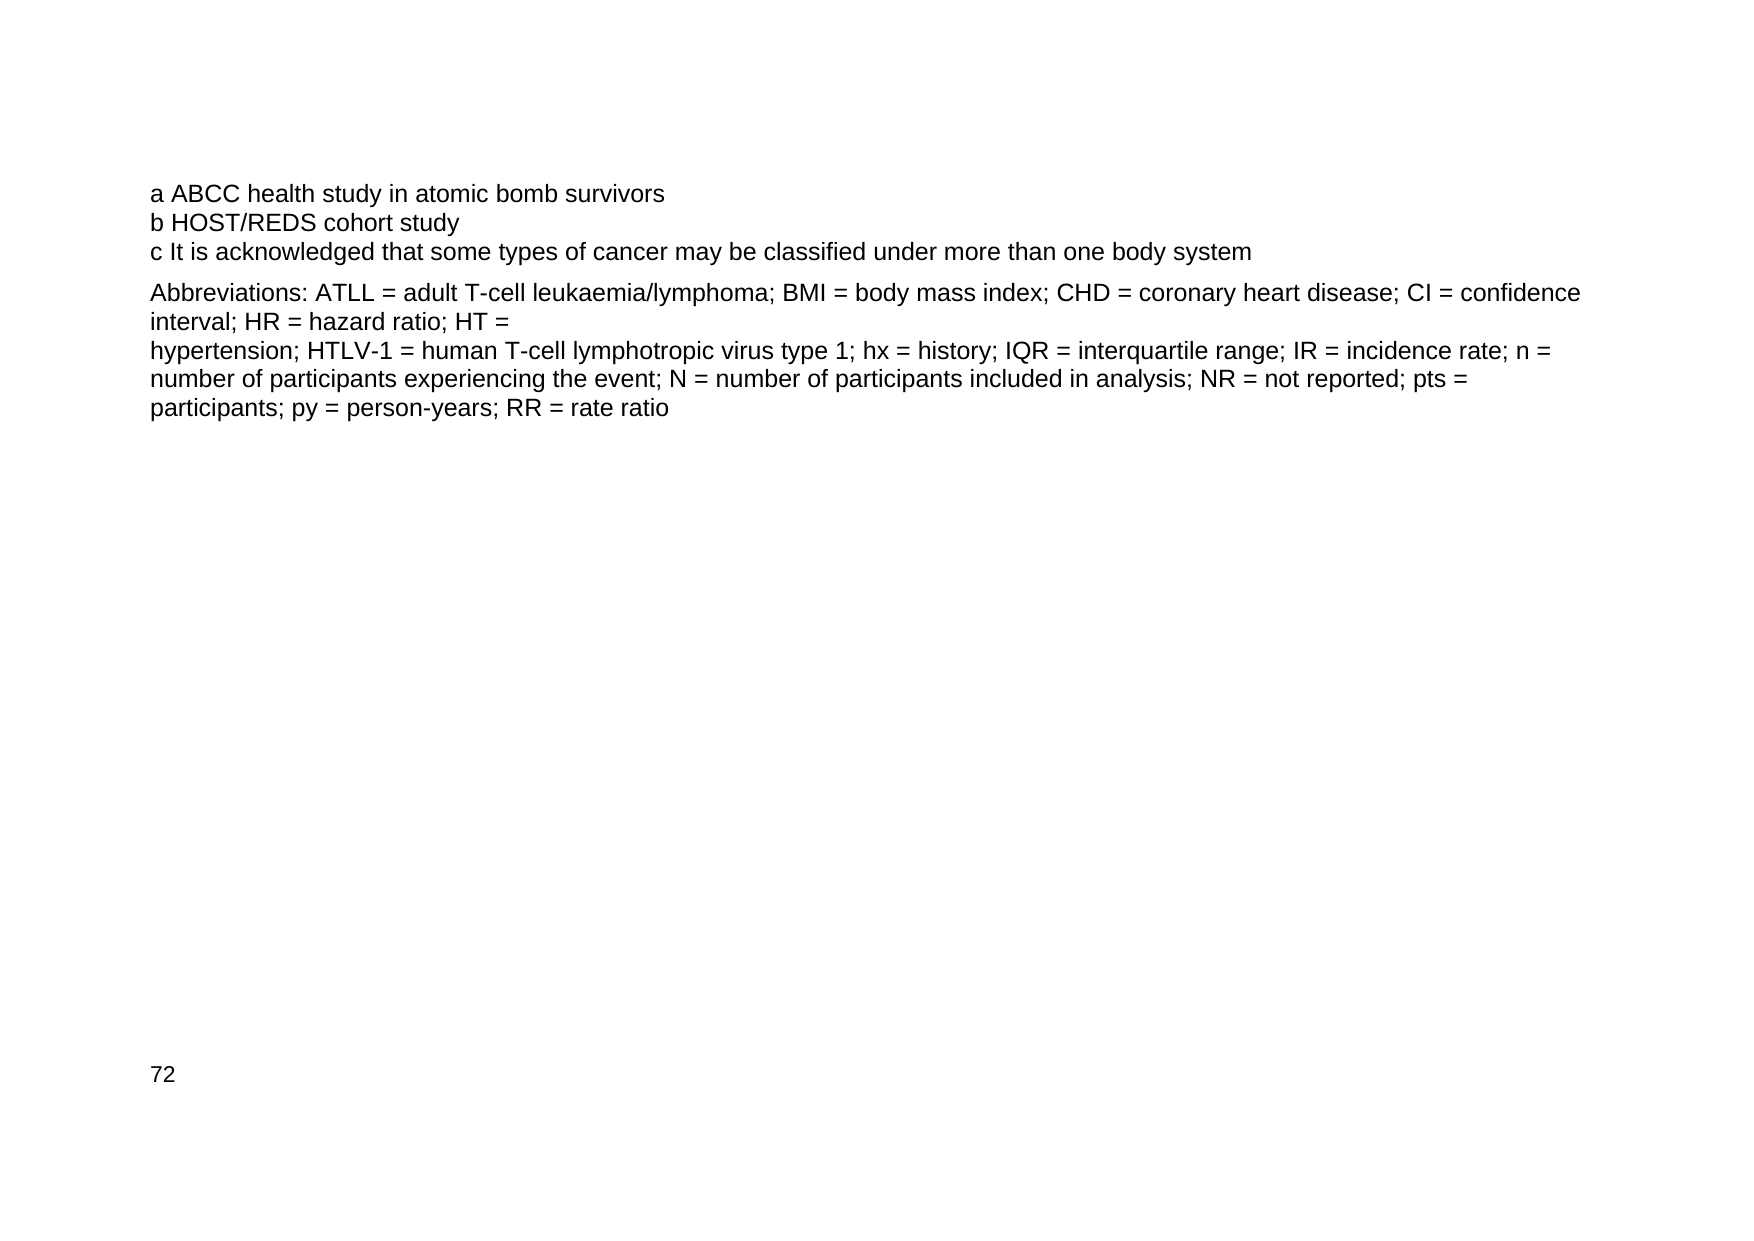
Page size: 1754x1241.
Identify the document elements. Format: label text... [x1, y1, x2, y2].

text a ABCC health study in atomic bomb survivors b HOST/REDS cohort study c It is acknowledged that some types of cancer may be classified under more than one body system [150, 179, 1604, 266]
text Abbreviations: ATLL = adult T-cell leukaemia/lymphoma; BMI = body mass index; CHD = coronary heart disease; CI = confidence interval; HR = hazard ratio; HT = hypertension; HTLV-1 = human T-cell lymphotropic virus type 1; hx = history; IQR = interquartile range; IR = incidence rate; n = number of participants experiencing the event; N = number of participants included in analysis; NR = not reported; pts = participants; py = person-years; RR = rate ratio [150, 278, 1604, 422]
